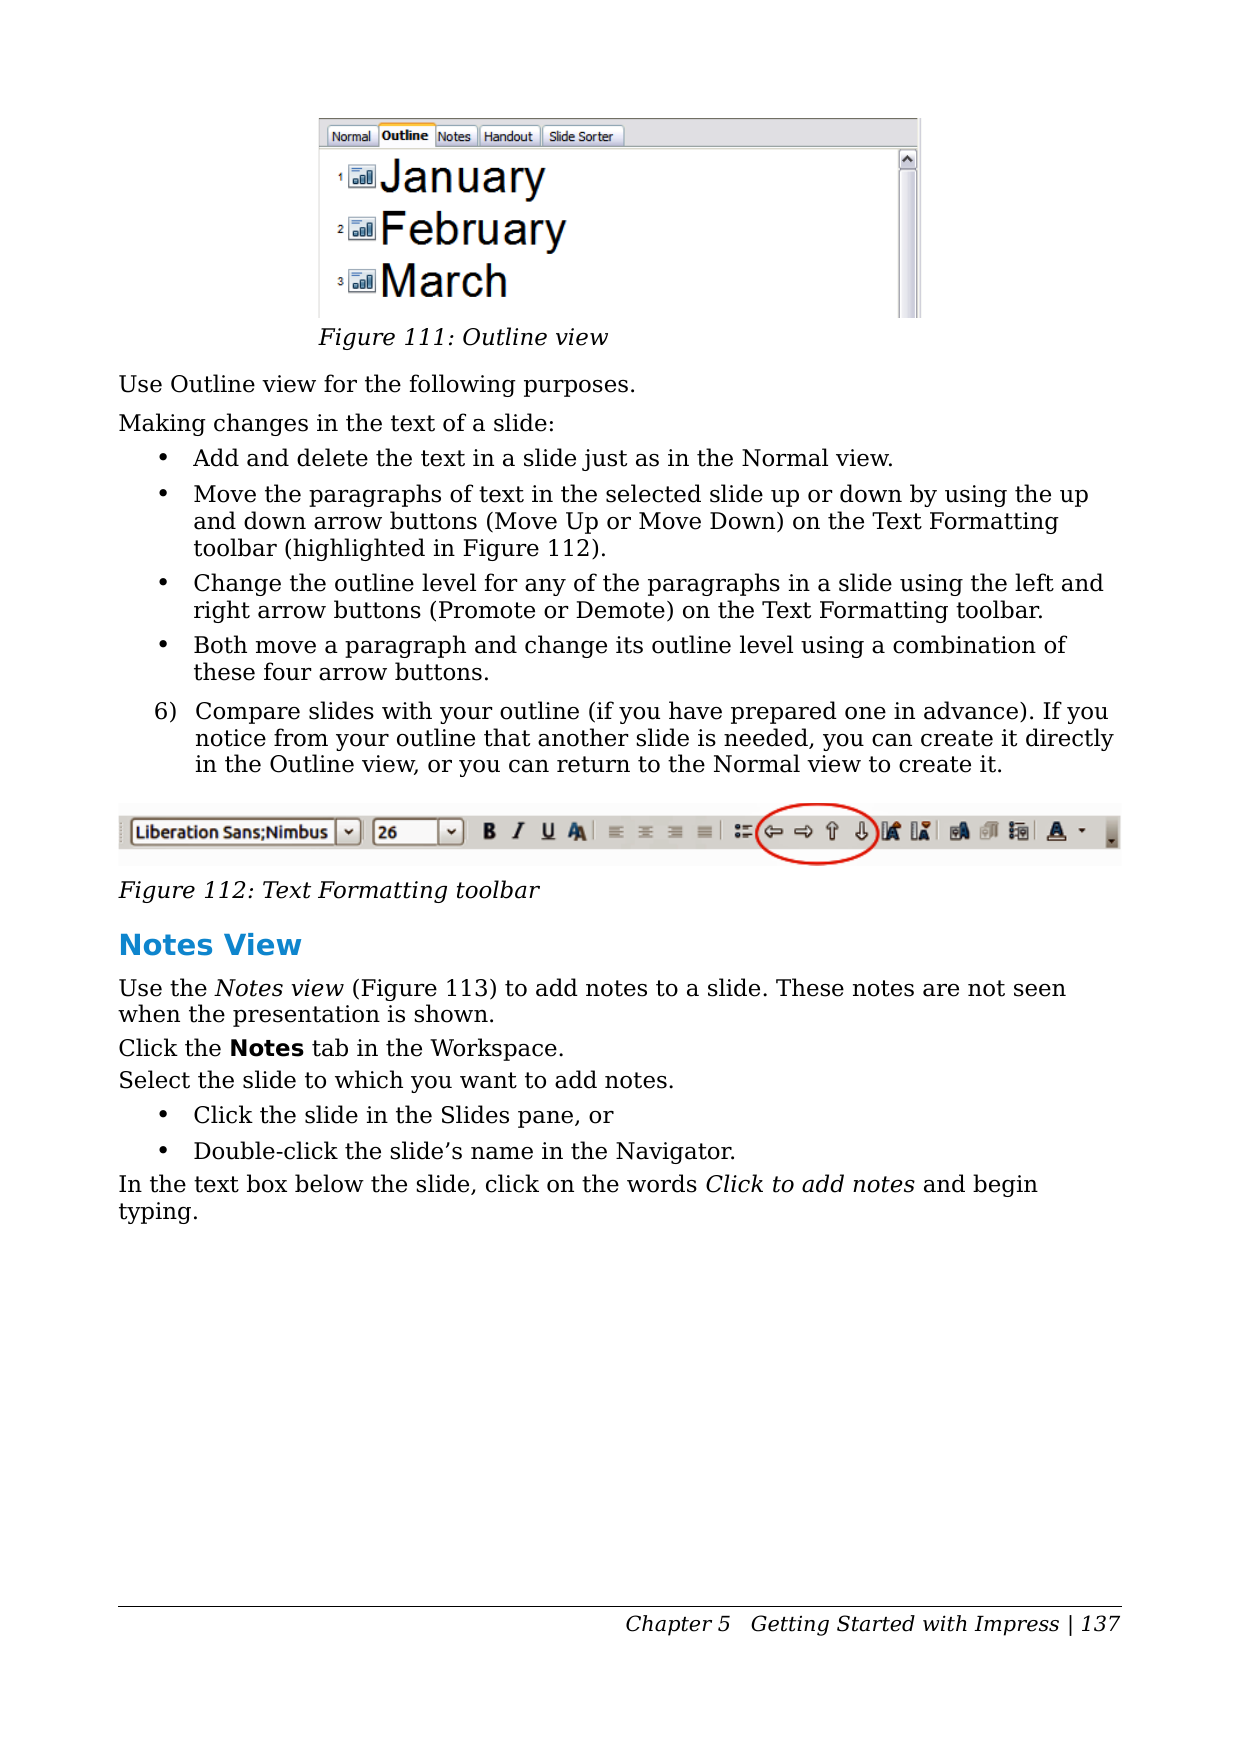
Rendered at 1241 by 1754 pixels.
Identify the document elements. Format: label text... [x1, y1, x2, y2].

text In the text box below the slide, click on the words Click to add notes and begin typing. [118, 1171, 1122, 1225]
list Click the slide in the Slides pane, or [156, 1101, 1122, 1130]
list Change the outline level for any of the paragraphs in a slide using the left and right arrow buttons (Promote or Demote) on the Text Formatting toolbar. [156, 568, 1122, 623]
list Double-click the slide’s name in the Navigator. [156, 1136, 1122, 1165]
text Click the Notes tab in the Workspace. [118, 1035, 1122, 1061]
list Compare slides with your outline (if you have prepared one in advance). If you notice from your outline that another slide is needed, you can create it directly in the Outline view, or you can return to the Normal view to create it. [177, 698, 1122, 778]
picture [318, 118, 922, 318]
subtitle Notes View [118, 929, 1122, 963]
list Both move a paragraph and change its outline level using a combination of these four arrow buttons. [156, 630, 1122, 686]
text Making changes in the text of a slide: [118, 411, 1122, 437]
picture [118, 803, 1122, 866]
text Use Outline view for the following purposes. [118, 371, 1122, 398]
list Use the Notes view (Figure 113) to add notes to a slide. These notes are not seen when the presentation is shown. [118, 975, 1122, 1028]
list Move the paragraphs of text in the selected slide up or down by using the up and down arrow buttons (Move Up or Move Down) on the Text Formatting toolbar (highlighted in Figure 112). [156, 479, 1122, 561]
text Figure 111: Outline view [319, 324, 921, 351]
list Add and delete the text in a slide just as in the Normal view. [156, 443, 1122, 473]
text Select the slide to which you want to add notes. [118, 1068, 1122, 1094]
text Figure 112: Text Formatting toolbar [118, 878, 1122, 904]
